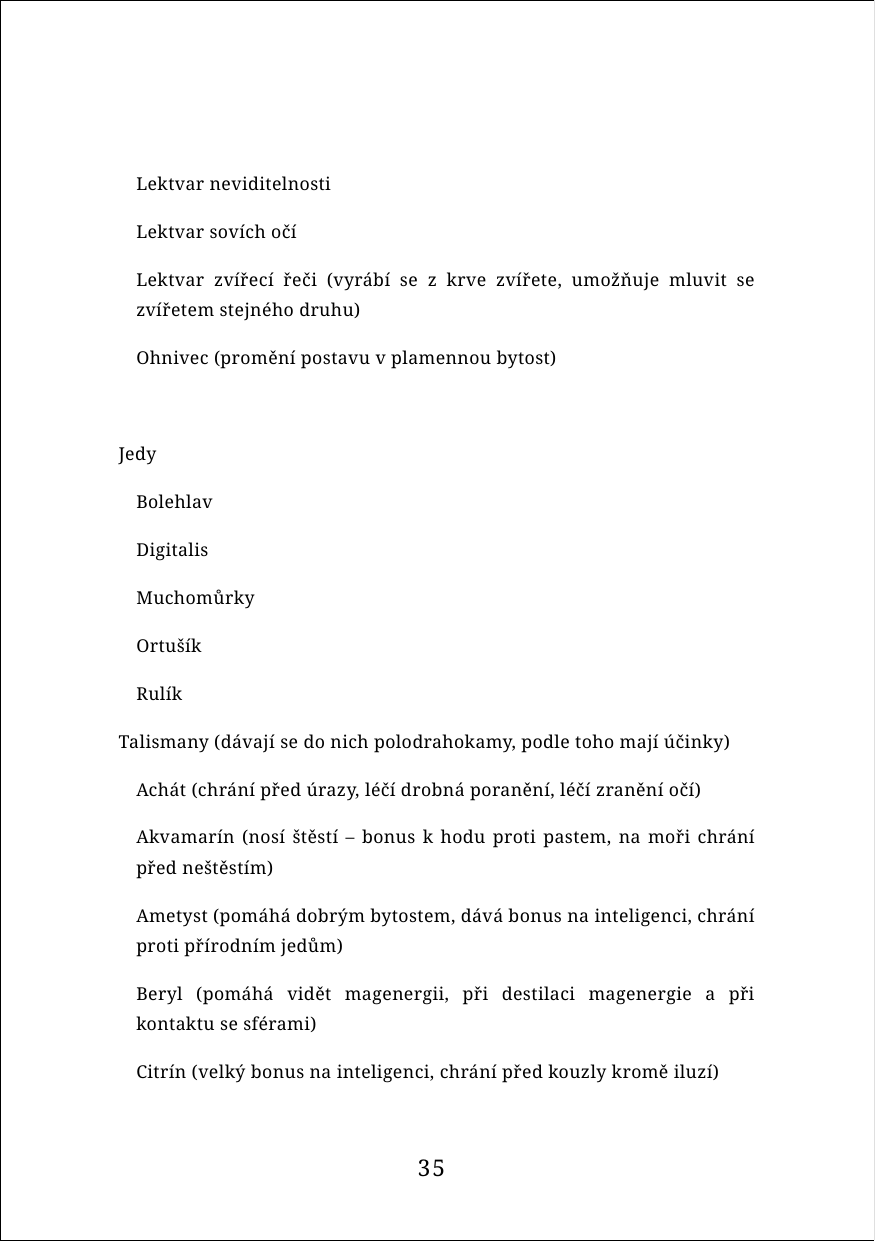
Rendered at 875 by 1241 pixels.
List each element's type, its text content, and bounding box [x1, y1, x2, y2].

text Rulík [136, 681, 756, 705]
text Jedy [118, 442, 756, 466]
text Beryl (pomáhá vidět magenergii, při destilaci magenergie a při kontaktu se sférami) [136, 981, 756, 1036]
text Lektvar sovích očí [136, 220, 756, 244]
text Ametyst (pomáhá dobrým bytostem, dává bonus na inteligenci, chrání proti přírodním jedům) [136, 903, 756, 957]
text Ortušík [136, 633, 756, 657]
text Digitalis [136, 537, 756, 562]
text Citrín (velký bonus na inteligenci, chrání před kouzly kromě iluzí) [136, 1059, 756, 1083]
text Ohnivec (promění postavu v plamennou bytost) [136, 346, 756, 370]
text Bolehlav [136, 489, 756, 514]
text Lektvar neviditelnosti [136, 172, 756, 196]
text Lektvar zvířecí řeči (vyrábí se z krve zvířete, umožňuje mluvit se zvířetem stejného druhu) [136, 268, 756, 322]
text Achát (chrání před úrazy, léčí drobná poranění, léčí zranění očí) [136, 777, 756, 801]
text Talismany (dávají se do nich polodrahokamy, podle toho mají účinky) [118, 729, 756, 753]
text Muchomůrky [136, 585, 756, 609]
text Akvamarín (nosí štěstí – bonus k hodu proti pastem, na moři chrání před neštěstím) [136, 825, 756, 879]
